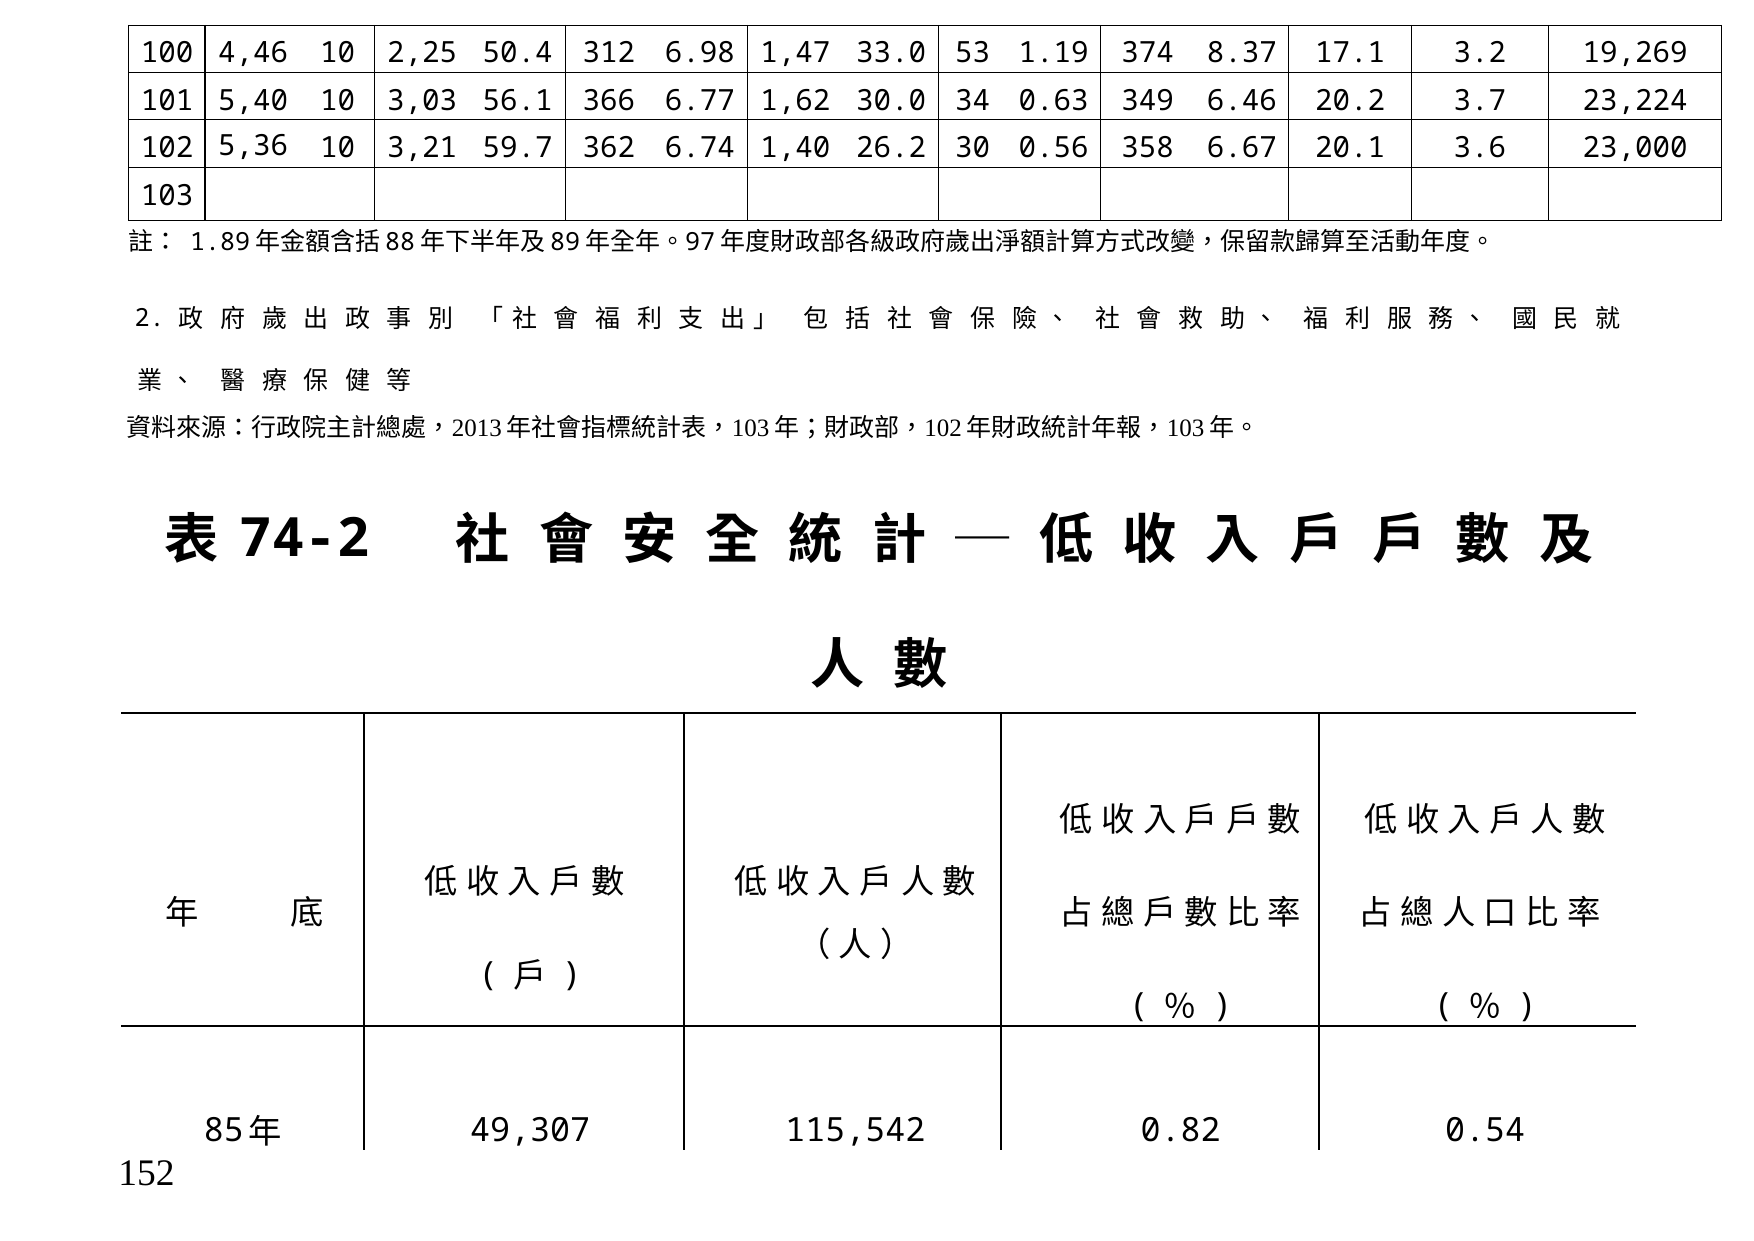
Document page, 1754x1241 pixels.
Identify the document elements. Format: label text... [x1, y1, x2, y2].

table_cell 349 [1101, 73, 1194, 119]
table_cell 53 [939, 26, 1006, 72]
table_cell 20.2 [1289, 73, 1411, 119]
table_cell 49,307 [365, 1027, 683, 1150]
table_cell 17.1 [1289, 26, 1411, 72]
table_cell 56.16 [470, 73, 565, 119]
table_cell 102 [129, 120, 204, 167]
table_cell 19,269 [1549, 26, 1721, 72]
table_cell -- [1412, 168, 1548, 220]
table_cell 6.46 [1194, 73, 1288, 119]
table_cell 34 [939, 73, 1006, 119]
text 2.政府歲出政事別「社會福利支出」包括社會保險、社會救助、福利服務、國民就業、醫療保健等 [128, 275, 1628, 400]
table_cell 5,404 [206, 73, 301, 119]
table_cell 3.6 [1412, 120, 1548, 167]
table_header 低收入戶人數（人） [685, 714, 1000, 1025]
table_cell 3.7 [1412, 73, 1548, 119]
table_cell -- [1101, 168, 1194, 220]
table_cell -- [1006, 168, 1100, 220]
table_cell -- [375, 168, 470, 220]
table_header 低收入戶數(戶) [365, 714, 683, 1025]
table_cell 1,621 [748, 73, 843, 119]
table_cell 0.63 [1006, 73, 1100, 119]
table_cell 100 [301, 120, 374, 167]
table_cell 366 [566, 73, 652, 119]
table_cell -- [566, 168, 652, 220]
table_cell 23,000 [1549, 120, 1721, 167]
table_header 年 底 [121, 714, 363, 1025]
table_cell -- [1194, 168, 1288, 220]
table_cell 101 [129, 73, 204, 119]
table_header 低收入戶人數 占總人口比率(％) [1320, 714, 1636, 1025]
table_cell 30 [939, 120, 1006, 167]
table_cell 2,253 [375, 26, 470, 72]
table_cell 6.98 [652, 26, 747, 72]
table_cell -- [939, 168, 1006, 220]
table_cell 4,469 [206, 26, 301, 72]
text 資料來源：行政院主計總處，2013年社會指標統計表，103年；財政部，102年財政統計年報，103年。 [127, 407, 1426, 443]
table_cell 20.1 [1289, 120, 1411, 167]
table_cell 100 [301, 73, 374, 119]
table_cell -- [748, 168, 843, 220]
table_cell -- [470, 168, 565, 220]
subtitle 表74-2 社會安全統計─低收入戶戶數及人數 [128, 462, 1628, 712]
table_cell 312 [566, 26, 652, 72]
table_cell -- [1289, 168, 1411, 220]
table_cell 3.2 [1412, 26, 1548, 72]
table_cell 6.77 [652, 73, 747, 119]
table_cell 358 [1101, 120, 1194, 167]
table_cell 59.79 [470, 120, 565, 167]
table_cell -- [1549, 168, 1721, 220]
table_cell 374 [1101, 26, 1194, 72]
table_cell 3,035 [375, 73, 470, 119]
table_cell 0.56 [1006, 120, 1100, 167]
table_cell 5,369 [206, 120, 301, 167]
table_cell 23,224 [1549, 73, 1721, 119]
table_cell 8.37 [1194, 26, 1288, 72]
table_cell -- [843, 168, 938, 220]
table_cell 26.24 [843, 120, 938, 167]
table_cell 1,478 [748, 26, 843, 72]
table_cell 30.00 [843, 73, 938, 119]
table_cell 85年 [121, 1027, 363, 1150]
table_cell 33.07 [843, 26, 938, 72]
table_cell 1.19 [1006, 26, 1100, 72]
table_cell 103 [129, 168, 204, 220]
table_cell -- [301, 168, 374, 220]
table_cell 100 [129, 26, 204, 72]
table_cell 362 [566, 120, 652, 167]
table_cell 5,343 [206, 168, 301, 220]
table_cell 0.82 [1002, 1027, 1318, 1150]
table_cell 100 [301, 26, 374, 72]
table_cell -- [652, 168, 747, 220]
table_cell 6.74 [652, 120, 747, 167]
table_cell 115,542 [685, 1027, 1000, 1150]
table_cell 0.54 [1320, 1027, 1636, 1150]
table_header 低收入戶戶數 占總戶數比率(％) [1002, 714, 1318, 1025]
table_cell 50.41 [470, 26, 565, 72]
table_cell 3,210 [375, 120, 470, 167]
text 註： 1.89年金額含括88年下半年及89年全年。97年度財政部各級政府歲出淨額計算方式改變，保留款歸算至活動年度。 [128, 221, 1628, 258]
table_cell 6.67 [1194, 120, 1288, 167]
table_cell 1,409 [748, 120, 843, 167]
